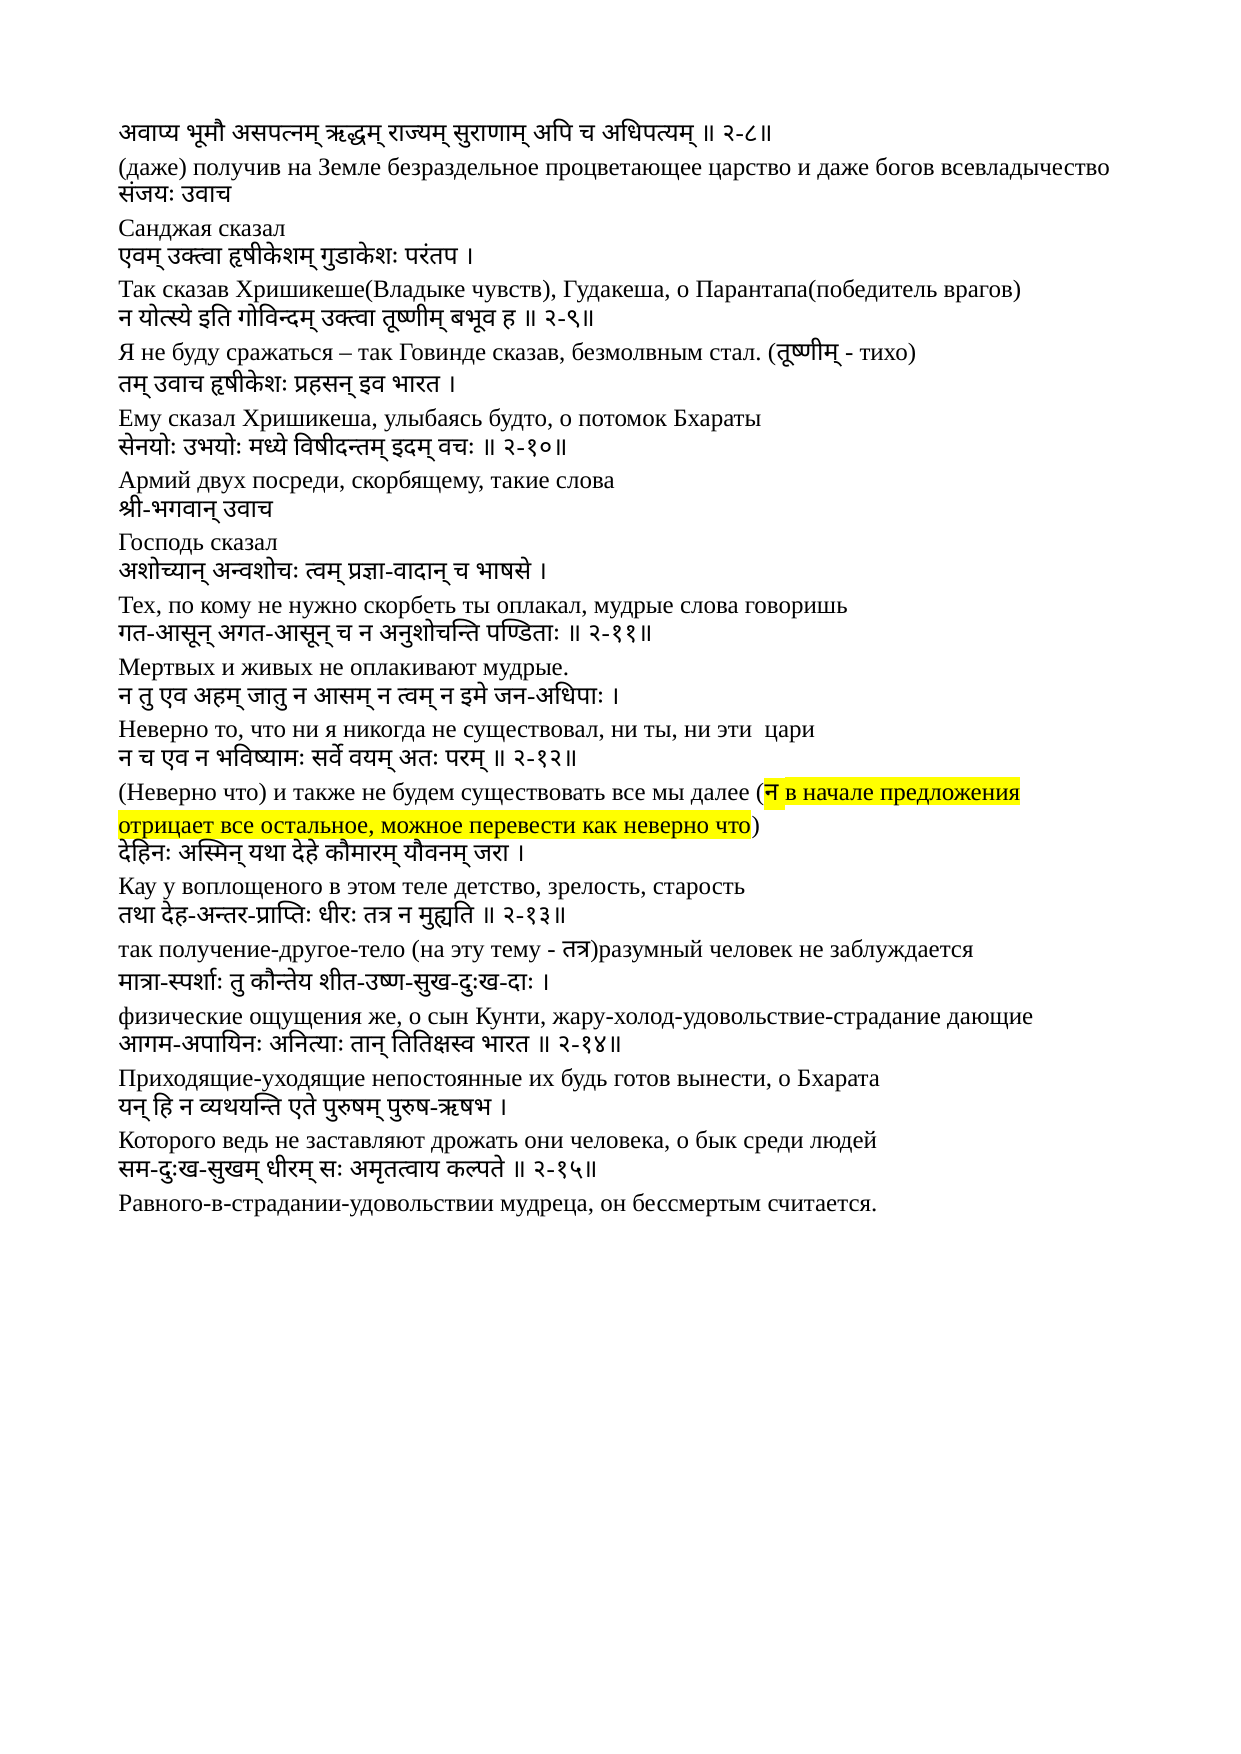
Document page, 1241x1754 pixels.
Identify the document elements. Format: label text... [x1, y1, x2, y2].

text Господь сказал [118, 527, 1122, 556]
text संजयः उवाच [118, 180, 1122, 213]
text Так сказав Хришикеше(Владыке чувств), Гудакеша, о Парантапа(победитель врагов) [118, 274, 1122, 303]
text मात्रा-स्पर्शाः तु कौन्तेय शीत-उष्ण-सुख-दुःख-दाः । [118, 967, 1122, 1001]
text गत-आसून् अगत-आसून् च न अनुशोचन्ति पण्डिताः ॥ २-११॥ [118, 618, 1122, 652]
text Равного-в-страдании-удовольствии мудреца, он бессмертым считается. [118, 1188, 1122, 1216]
text न योत्स्ये इति गोविन्दम् उक्त्वा तूष्णीम् बभूव ह ॥ २-९॥ [118, 303, 1122, 337]
text так получение-другое-тело (на эту тему - तत्र)разумный человек не заблуждается [118, 934, 1122, 967]
text Санджая сказал [118, 213, 1122, 242]
text श्री-भगवान् उवाच [118, 494, 1122, 527]
text Кау у воплощеного в этом теле детство, зрелость, старость [118, 871, 1122, 900]
text न तु एव अहम् जातु न आसम् न त्वम् न इमे जन-अधिपाः । [118, 681, 1122, 714]
text Ему сказал Хришикеша, улыбаясь будто, о потомок Бхараты [118, 403, 1122, 432]
text Мертвых и живых не оплакивают мудрые. [118, 652, 1122, 681]
text सेनयोः उभयोः मध्ये विषीदन्तम् इदम् वचः ॥ २-१०॥ [118, 432, 1122, 465]
text Неверно то, что ни я никогда не существовал, ни ты, ни эти цари [118, 714, 1122, 743]
text अवाप्य भूमौ असपत्नम् ऋद्धम् राज्यम् सुराणाम् अपि च अधिपत्यम् ॥ २-८॥ [118, 118, 1122, 152]
text (даже) получив на Земле безраздельное процветающее царство и даже богов всевладычество [118, 152, 1122, 180]
text Я не буду сражаться – так Говинде сказав, безмолвным стал. (तूष्णीम् - тихо) [118, 337, 1122, 370]
text देहिनः अस्मिन् यथा देहे कौमारम् यौवनम् जरा । [118, 839, 1122, 871]
text Которого ведь не заставляют дрожать они человека, о бык среди людей [118, 1125, 1122, 1154]
text सम-दुःख-सुखम् धीरम् सः अमृतत्वाय कल्पते ॥ २-१५॥ [118, 1154, 1122, 1188]
text यन् हि न व्यथयन्ति एते पुरुषम् पुरुष-ऋषभ । [118, 1092, 1122, 1125]
text एवम् उक्त्वा हृषीकेशम् गुडाकेशः परंतप । [118, 242, 1122, 274]
text (Неверно что) и также не будем существовать все мы далее (न в начале предложения отрицает все остальное, можное перевести как неверно что) [118, 777, 1122, 839]
text Приходящие-уходящие непостоянные их будь готов вынести, о Бхарата [118, 1063, 1122, 1092]
text Тех, по кому не нужно скорбеть ты оплакал, мудрые слова говоришь [118, 590, 1122, 618]
text तथा देह-अन्तर-प्राप्तिः धीरः तत्र न मुह्यति ॥ २-१३॥ [118, 900, 1122, 934]
text Армий двух посреди, скорбящему, такие слова [118, 465, 1122, 494]
text अशोच्यान् अन्वशोचः त्वम् प्रज्ञा-वादान् च भाषसे । [118, 556, 1122, 590]
text आगम-अपायिनः अनित्याः तान् तितिक्षस्व भारत ॥ २-१४॥ [118, 1029, 1122, 1063]
text физические ощущения же, о сын Кунти, жару-холод-удовольствие-страдание дающие [118, 1001, 1122, 1029]
text न च एव न भविष्यामः सर्वे वयम् अतः परम् ॥ २-१२॥ [118, 743, 1122, 777]
text तम् उवाच हृषीकेशः प्रहसन् इव भारत । [118, 370, 1122, 403]
